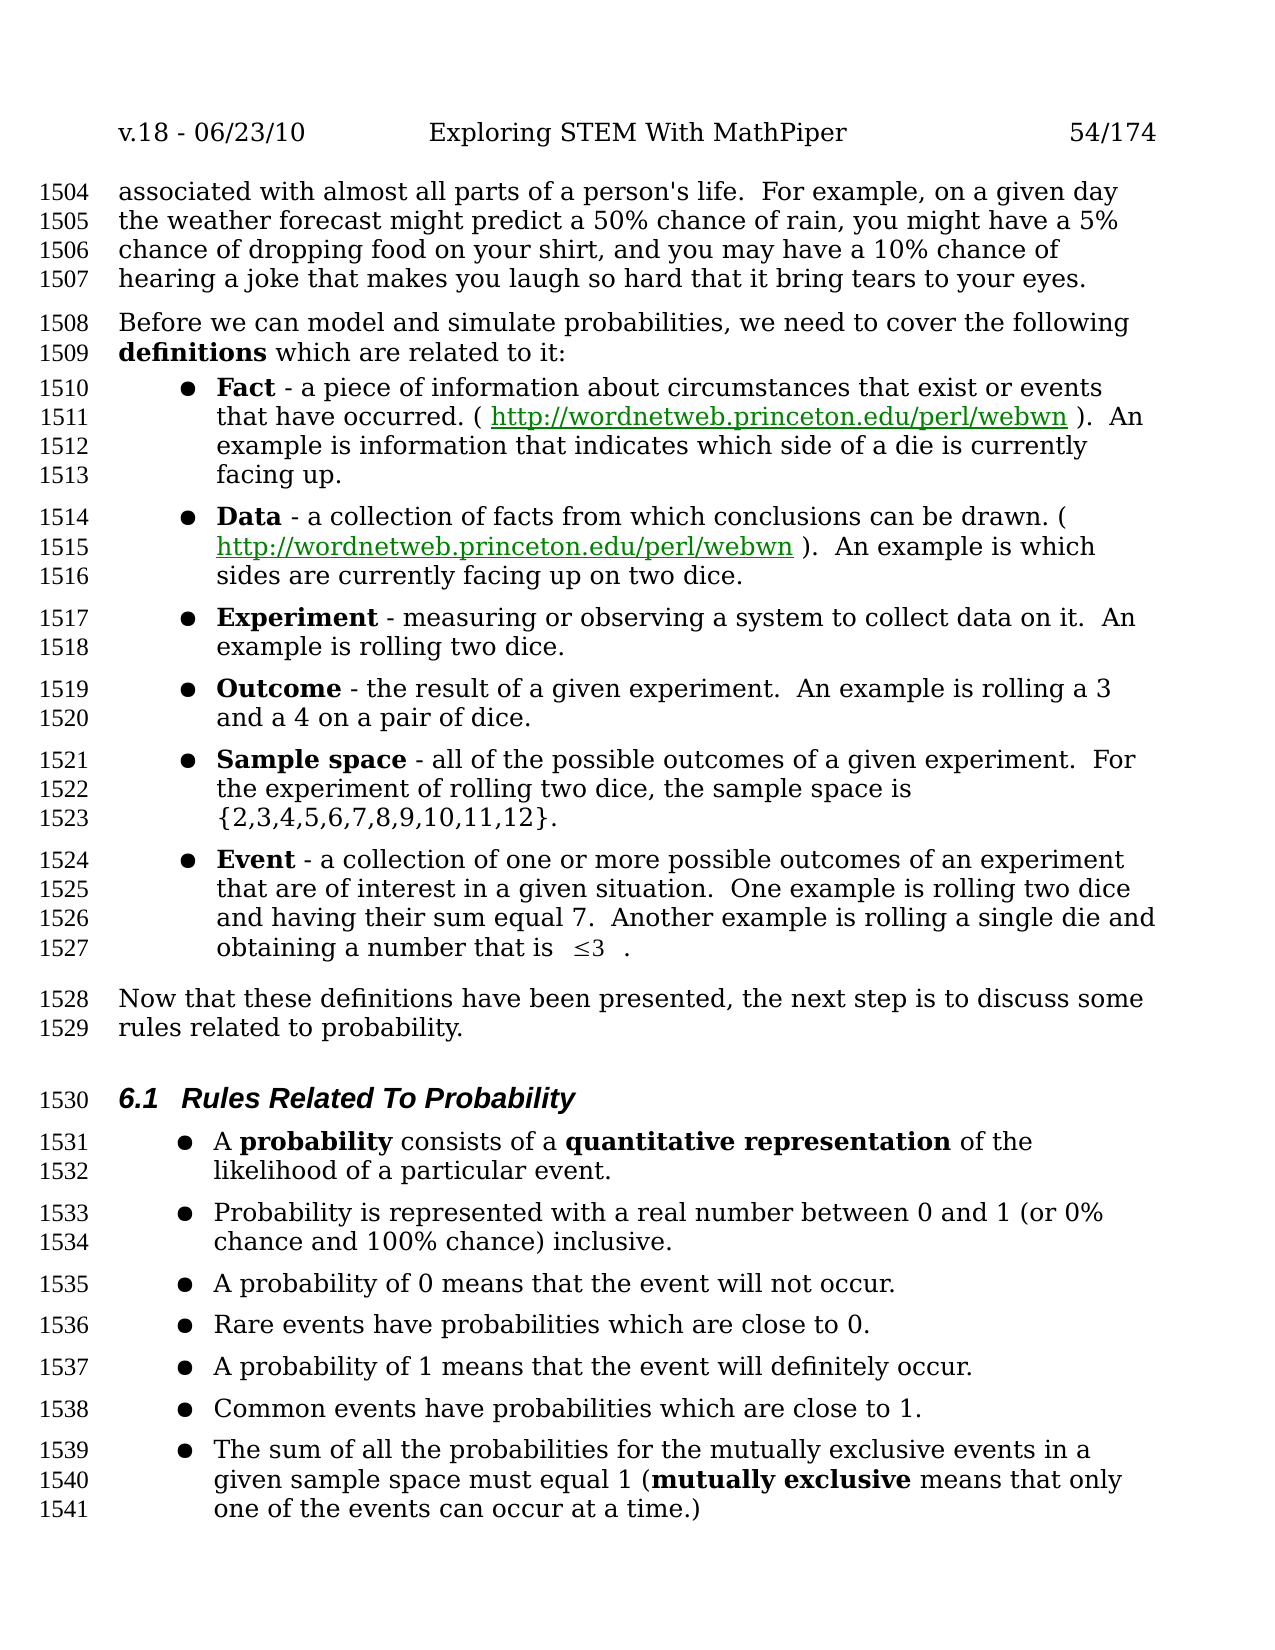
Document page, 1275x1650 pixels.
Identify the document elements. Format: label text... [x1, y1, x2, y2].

list Fact - a piece of information about circumstances that exist or events that have occurred. ( http://wordnetweb.princeton.edu/perl/webwn ). An example is information that indicates which side of a die is currently facing up. [178, 373, 1157, 490]
text Before we can model and simulate probabilities, we need to cover the following definitions which are related to it: [118, 308, 1157, 367]
text associated with almost all parts of a person's life. For example, on a given day the weather forecast might predict a 50% chance of rain, you might have a 5% chance of dropping food on your shirt, and you may have a 10% chance of hearing a joke that makes you laugh so hard that it bring tears to your eyes. [118, 177, 1157, 293]
text Now that these definitions have been presented, the next step is to discuss some rules related to probability. [118, 984, 1157, 1042]
list Probability is represented with a real number between 0 and 1 (or 0% chance and 100% chance) inclusive. [175, 1198, 1157, 1256]
list A probability consists of a quantitative representation of the likelihood of a particular event. [175, 1127, 1157, 1186]
list Common events have probabilities which are close to 1. [175, 1394, 1157, 1423]
list Sample space - all of the possible outcomes of a given experiment. For the experiment of rolling two dice, the sample space is {2,3,4,5,6,7,8,9,10,11,12}. [178, 745, 1157, 832]
list Outcome - the result of a given experiment. An example is rolling a 3 and a 4 on a pair of dice. [178, 674, 1157, 732]
list A probability of 1 means that the event will definitely occur. [175, 1352, 1157, 1381]
list Event - a collection of one or more possible outcomes of an experiment that are of interest in a given situation. One example is rolling two dice and having their sum equal 7. Another example is rolling a single die and obtaining a number that is. [178, 845, 1157, 963]
list Data - a collection of facts from which conclusions can be drawn. ( http://wordnetweb.princeton.edu/perl/webwn ). An example is which sides are currently facing up on two dice. [178, 502, 1157, 590]
subtitle Rules Related To Probability [118, 1082, 1157, 1115]
list A probability of 0 means that the event will not occur. [175, 1269, 1157, 1298]
list Experiment - measuring or observing a system to collect data on it. An example is rolling two dice. [178, 603, 1157, 661]
list Rare events have probabilities which are close to 0. [175, 1311, 1157, 1340]
list The sum of all the probabilities for the mutually exclusive events in a given sample space must equal 1 (mutually exclusive means that only one of the events can occur at a time.) [175, 1436, 1157, 1523]
